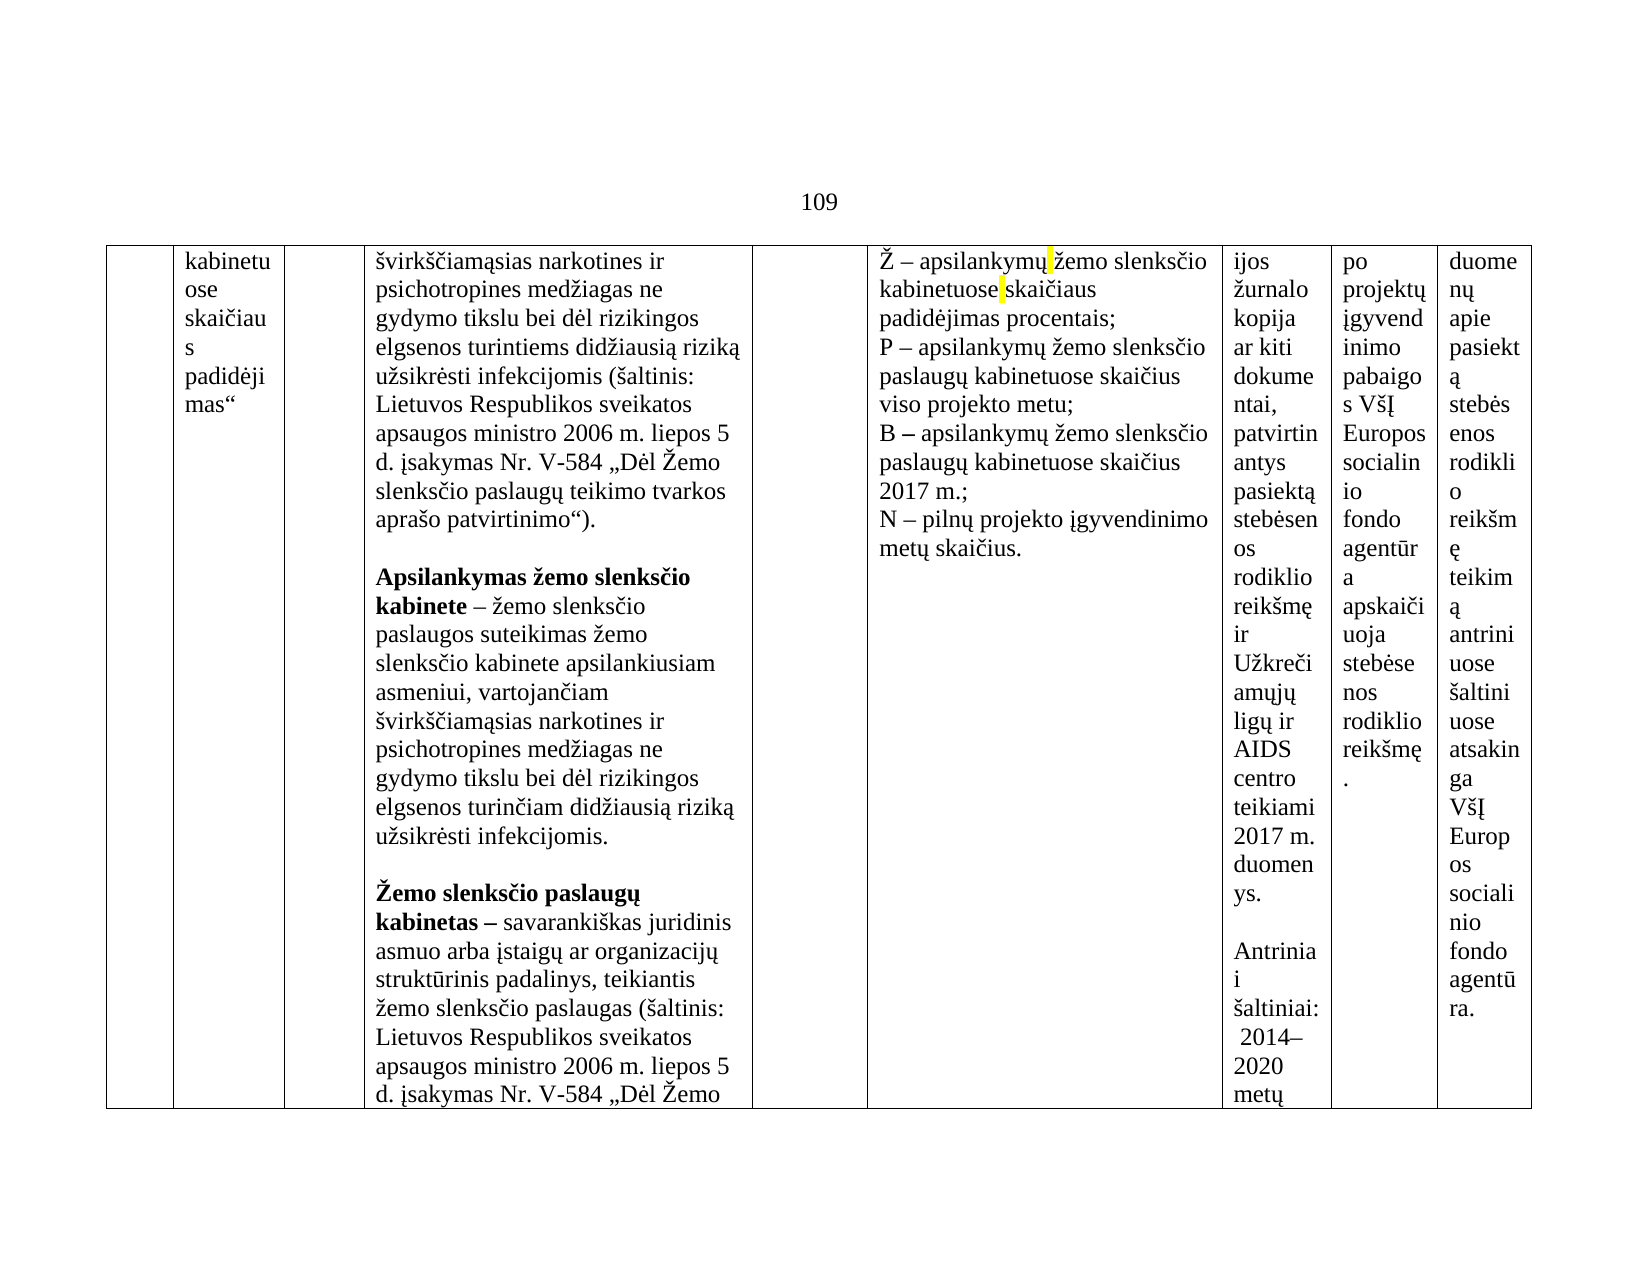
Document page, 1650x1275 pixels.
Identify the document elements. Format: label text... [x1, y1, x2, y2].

table_cell [107, 246, 173, 1108]
table_cell švirkščiamąsias narkotines ir psichotropines medžiagas ne gydymo tikslu bei dėl rizikingos elgsenos turintiems didžiausią riziką užsikrėsti infekcijomis (šaltinis: Lietuvos Respublikos sveikatos apsaugos ministro 2006 m. liepos 5 d. įsakymas Nr. V-584 „Dėl Žemo slenksčio paslaugų teikimo tvarkos aprašo patvirtinimo“). Apsilankymas žemo slenksčio kabinete – žemo slenksčio paslaugos suteikimas žemo slenksčio kabinete apsilankiusiam asmeniui, vartojančiam švirkščiamąsias narkotines ir psichotropines medžiagas ne gydymo tikslu bei dėl rizikingos elgsenos turinčiam didžiausią riziką užsikrėsti infekcijomis. Žemo slenksčio paslaugų kabinetas – savarankiškas juridinis asmuo arba įstaigų ar organizacijų struktūrinis padalinys, teikiantis žemo slenksčio paslaugas (šaltinis: Lietuvos Respublikos sveikatos apsaugos ministro 2006 m. liepos 5 d. įsakymas Nr. V-584 „Dėl Žemo [365, 246, 752, 1108]
table_cell po projektų įgyvendinimo pabaigos VšĮ Europos socialinio fondo agentūra apskaičiuoja stebėsenos rodiklio reikšmę. [1332, 246, 1437, 1108]
table_cell Ž – apsilankymų žemo slenksčio kabinetuose skaičiaus padidėjimas procentais; P – apsilankymų žemo slenksčio paslaugų kabinetuose skaičius viso projekto metu; B – apsilankymų žemo slenksčio paslaugų kabinetuose skaičius 2017 m.; N – pilnų projekto įgyvendinimo metų skaičius. [868, 246, 1222, 1108]
table_cell duomenų apie pasiektą stebėsenos rodiklio reikšmę teikimą antriniuose šaltiniuose atsakinga VšĮ Europos socialinio fondo agentūra. [1438, 246, 1531, 1108]
table_cell [753, 246, 867, 1108]
table_cell ijos žurnalo kopija ar kiti dokumentai, patvirtinantys pasiektą stebėsenos rodiklio reikšmę ir Užkrečiamųjų ligų ir AIDS centro teikiami 2017 m. duomenys. Antriniai šaltiniai: 2014–2020 metų [1223, 246, 1331, 1108]
table_cell [285, 246, 364, 1108]
table_cell kabinetuose skaičiaus padidėjimas“ [174, 246, 284, 1108]
